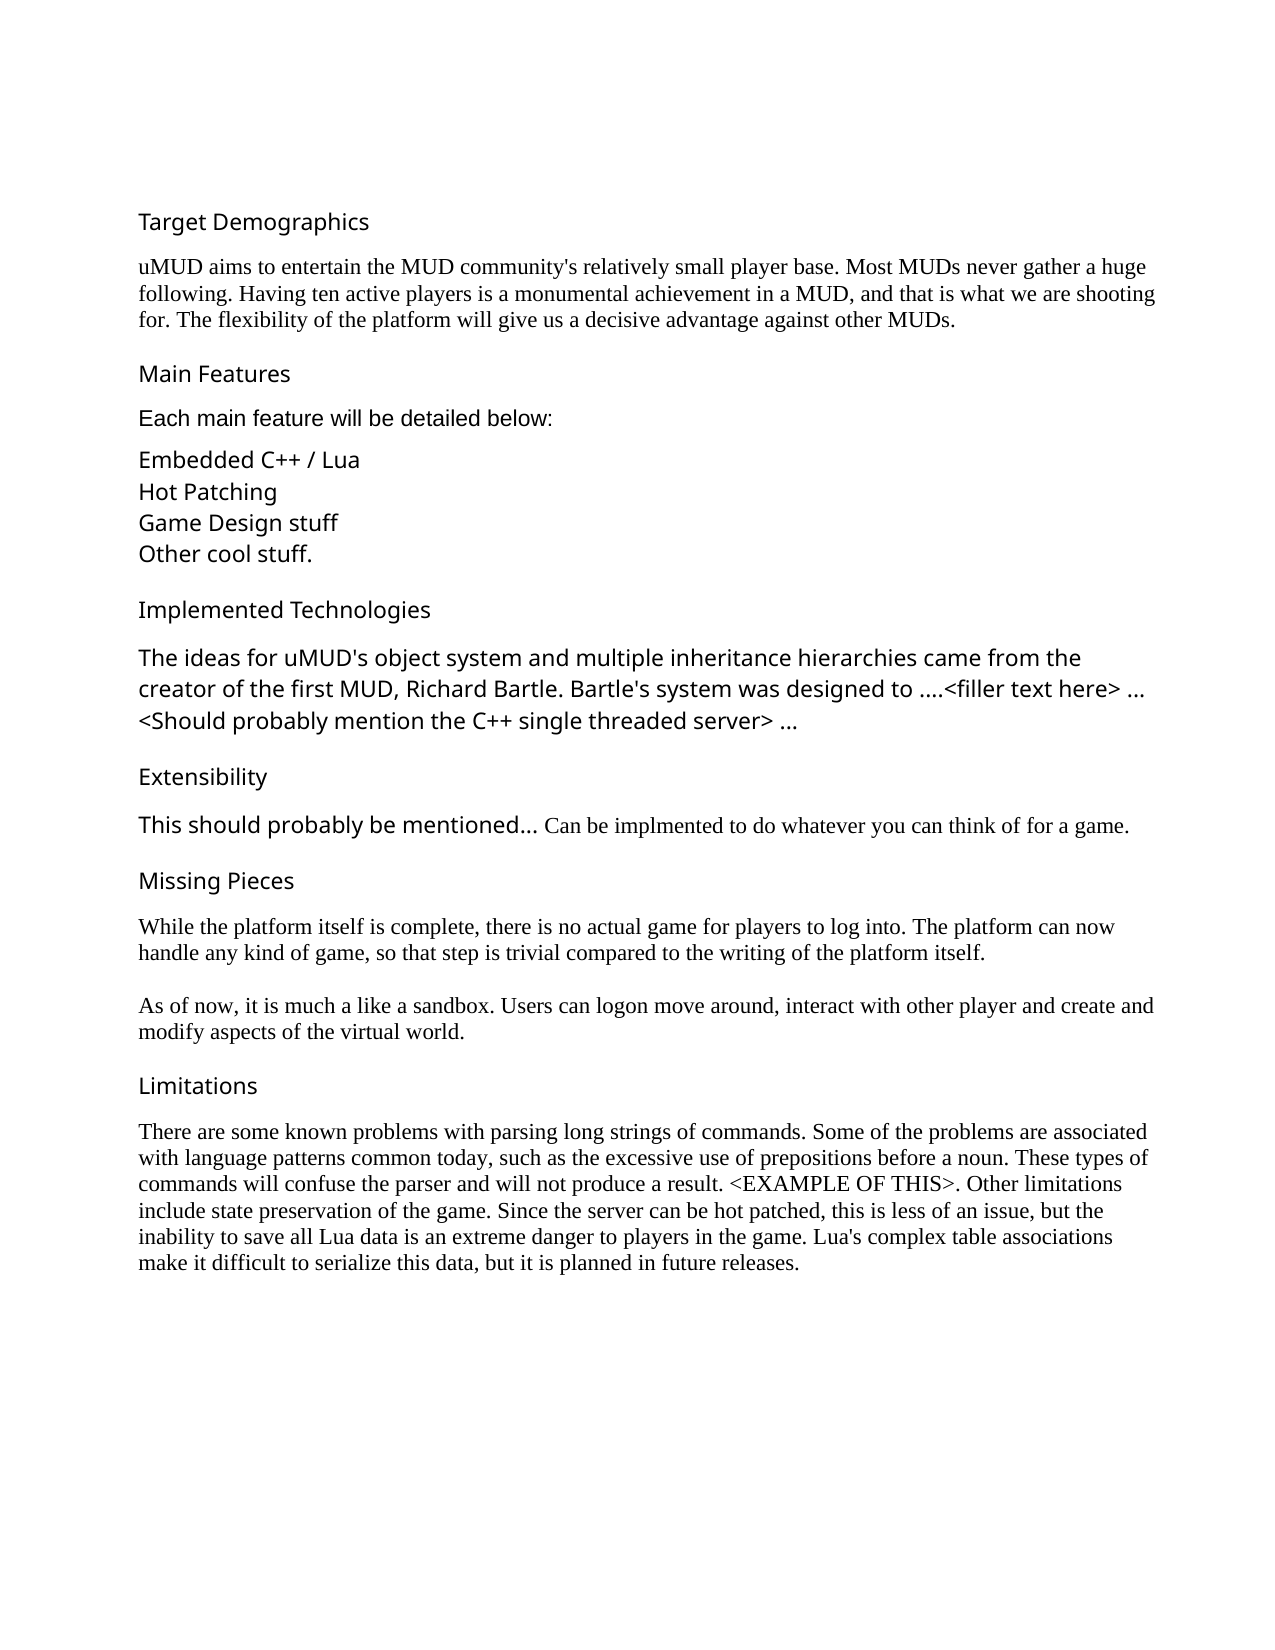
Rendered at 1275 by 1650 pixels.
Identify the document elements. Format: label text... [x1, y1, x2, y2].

text Other cool stuff. [138, 538, 1162, 569]
subtitle Limitations [138, 1070, 1162, 1101]
subtitle Missing Pieces [138, 865, 1162, 896]
text As of now, it is much a like a sandbox. Users can logon move around, interact with other player and create and modify aspects of the virtual world. [138, 992, 1162, 1045]
text This should probably be mentioned... Can be implmented to do whatever you can think of for a game. [138, 809, 1162, 840]
text Hot Patching [138, 476, 1162, 507]
text Embedded C++ / Lua [138, 444, 1162, 476]
text While the platform itself is complete, there is no actual game for players to log into. The platform can now handle any kind of game, so that step is trivial compared to the writing of the platform itself. [138, 913, 1162, 966]
text The ideas for uMUD's object system and multiple inheritance hierarchies came from the creator of the first MUD, Richard Bartle. Bartle's system was designed to ....<filler text here> ... <Should probably mention the C++ single threaded server> ... [138, 642, 1162, 736]
text There are some known problems with parsing long strings of commands. Some of the problems are associated with language patterns common today, such as the excessive use of prepositions before a noun. These types of commands will confuse the parser and will not produce a result. <EXAMPLE OF THIS>. Other limitations include state preservation of the game. Since the server can be hot patched, this is less of an issue, but the inability to save all Lua data is an extreme danger to players in the game. Lua's complex table associations make it difficult to serialize this data, but it is planned in future releases. [138, 1118, 1162, 1276]
subtitle Extensibility [138, 761, 1162, 792]
text uMUD aims to entertain the MUD community's relatively small player base. Most MUDs never gather a huge following. Having ten active players is a monumental achievement in a MUD, and that is what we are shooting for. The flexibility of the platform will give us a decisive advantage against other MUDs. [138, 253, 1162, 332]
text Each main feature will be detailed below: [138, 405, 1162, 432]
text Game Design stuff [138, 507, 1162, 538]
subtitle Target Demographics [138, 206, 1162, 237]
subtitle Implemented Technologies [138, 594, 1162, 626]
subtitle Main Features [138, 357, 1162, 389]
